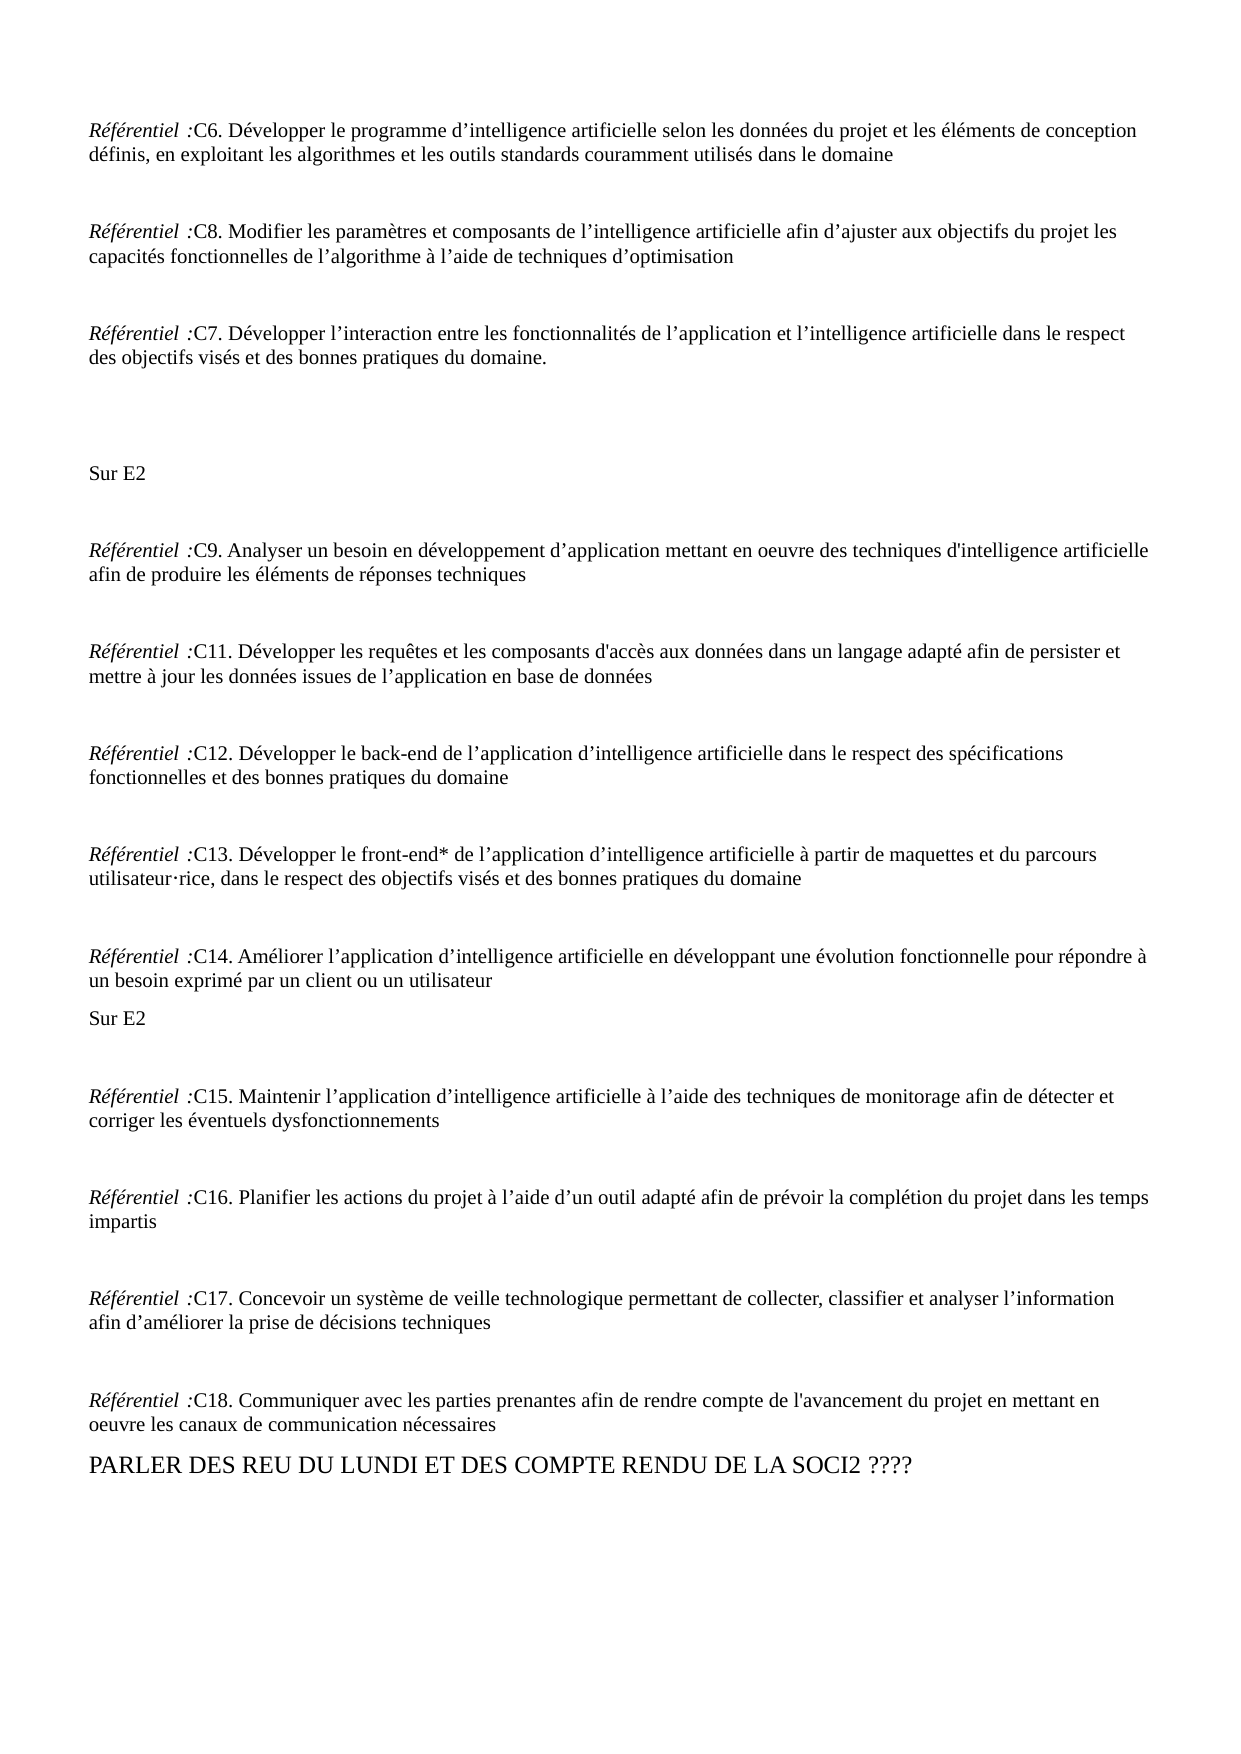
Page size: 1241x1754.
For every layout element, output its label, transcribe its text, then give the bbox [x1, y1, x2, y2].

text Référentiel :C16. Planifier les actions du projet à l’aide d’un outil adapté afin de prévoir la complétion du projet dans les temps impartis [88, 1185, 1152, 1233]
text Référentiel :C17. Concevoir un système de veille technologique permettant de collecter, classifier et analyser l’information afin d’améliorer la prise de décisions techniques [88, 1286, 1152, 1334]
text Référentiel :C18. Communiquer avec les parties prenantes afin de rendre compte de l'avancement du projet en mettant en oeuvre les canaux de communication nécessaires [88, 1388, 1152, 1436]
text Référentiel :C6. Développer le programme d’intelligence artificielle selon les données du projet et les éléments de conception définis, en exploitant les algorithmes et les outils standards couramment utilisés dans le domaine [88, 118, 1152, 166]
text Référentiel :C8. Modifier les paramètres et composants de l’intelligence artificielle afin d’ajuster aux objectifs du projet les capacités fonctionnelles de l’algorithme à l’aide de techniques d’optimisation [88, 219, 1152, 268]
text Référentiel :C14. Améliorer l’application d’intelligence artificielle en développant une évolution fonctionnelle pour répondre à un besoin exprimé par un client ou un utilisateur [88, 943, 1152, 992]
text Référentiel :C12. Développer le back-end de l’application d’intelligence artificielle dans le respect des spécifications fonctionnelles et des bonnes pratiques du domaine [88, 741, 1152, 789]
text PARLER DES REU DU LUNDI ET DES COMPTE RENDU DE LA SOCI2 ???? [88, 1450, 1152, 1479]
text Référentiel :C13. Développer le front-end* de l’application d’intelligence artificielle à partir de maquettes et du parcours utilisateur⋅rice, dans le respect des objectifs visés et des bonnes pratiques du domaine [88, 842, 1152, 890]
text Sur E2 [88, 1006, 1152, 1030]
text Référentiel :C9. Analyser un besoin en développement d’application mettant en oeuvre des techniques d'intelligence artificielle afin de produire les éléments de réponses techniques [88, 538, 1152, 586]
text Référentiel :C15. Maintenir l’application d’intelligence artificielle à l’aide des techniques de monitorage afin de détecter et corriger les éventuels dysfonctionnements [88, 1083, 1152, 1132]
text Référentiel :C7. Développer l’interaction entre les fonctionnalités de l’application et l’intelligence artificielle dans le respect des objectifs visés et des bonnes pratiques du domaine. [88, 321, 1152, 369]
text Sur E2 [88, 461, 1152, 485]
text Référentiel :C11. Développer les requêtes et les composants d'accès aux données dans un langage adapté afin de persister et mettre à jour les données issues de l’application en base de données [88, 639, 1152, 688]
